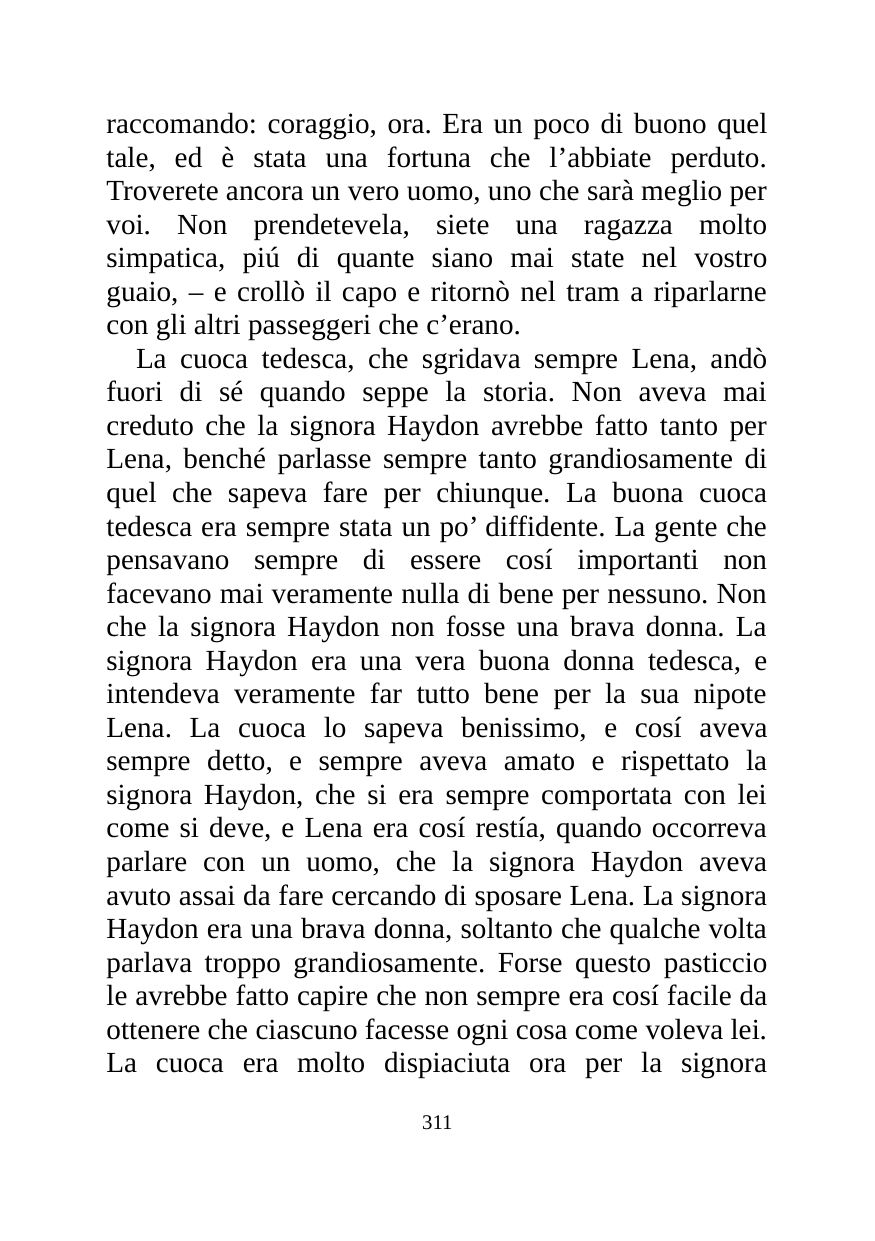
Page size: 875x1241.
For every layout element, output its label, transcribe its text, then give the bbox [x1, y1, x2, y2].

text raccomando: coraggio, ora. Era un poco di buono quel tale, ed è stata una fortuna che l’abbiate perduto. Troverete ancora un vero uomo, uno che sarà meglio per voi. Non prendetevela, siete una ragazza molto simpatica, piú di quante siano mai state nel vostro guaio, – e crollò il capo e ritornò nel tram a riparlarne con gli altri passeggeri che c’erano. [106, 106, 768, 341]
text La cuoca tedesca, che sgridava sempre Lena, andò fuori di sé quando seppe la storia. Non aveva mai creduto che la signora Haydon avrebbe fatto tanto per Lena, benché parlasse sempre tanto grandiosamente di quel che sapeva fare per chiunque. La buona cuoca tedesca era sempre stata un po’ diffidente. La gente che pensavano sempre di essere cosí importanti non facevano mai veramente nulla di bene per nessuno. Non che la signora Haydon non fosse una brava donna. La signora Haydon era una vera buona donna tedesca, e intendeva veramente far tutto bene per la sua nipote Lena. La cuoca lo sapeva benissimo, e cosí aveva sempre detto, e sempre aveva amato e rispettato la signora Haydon, che si era sempre comportata con lei come si deve, e Lena era cosí restía, quando occorreva parlare con un uomo, che la signora Haydon aveva avuto assai da fare cercando di sposare Lena. La signora Haydon era una brava donna, soltanto che qualche volta parlava troppo grandiosamente. Forse questo pasticcio le avrebbe fatto capire che non sempre era cosí facile da ottenere che ciascuno facesse ogni cosa come voleva lei. La cuoca era molto dispiaciuta ora per la signora [106, 341, 768, 1079]
